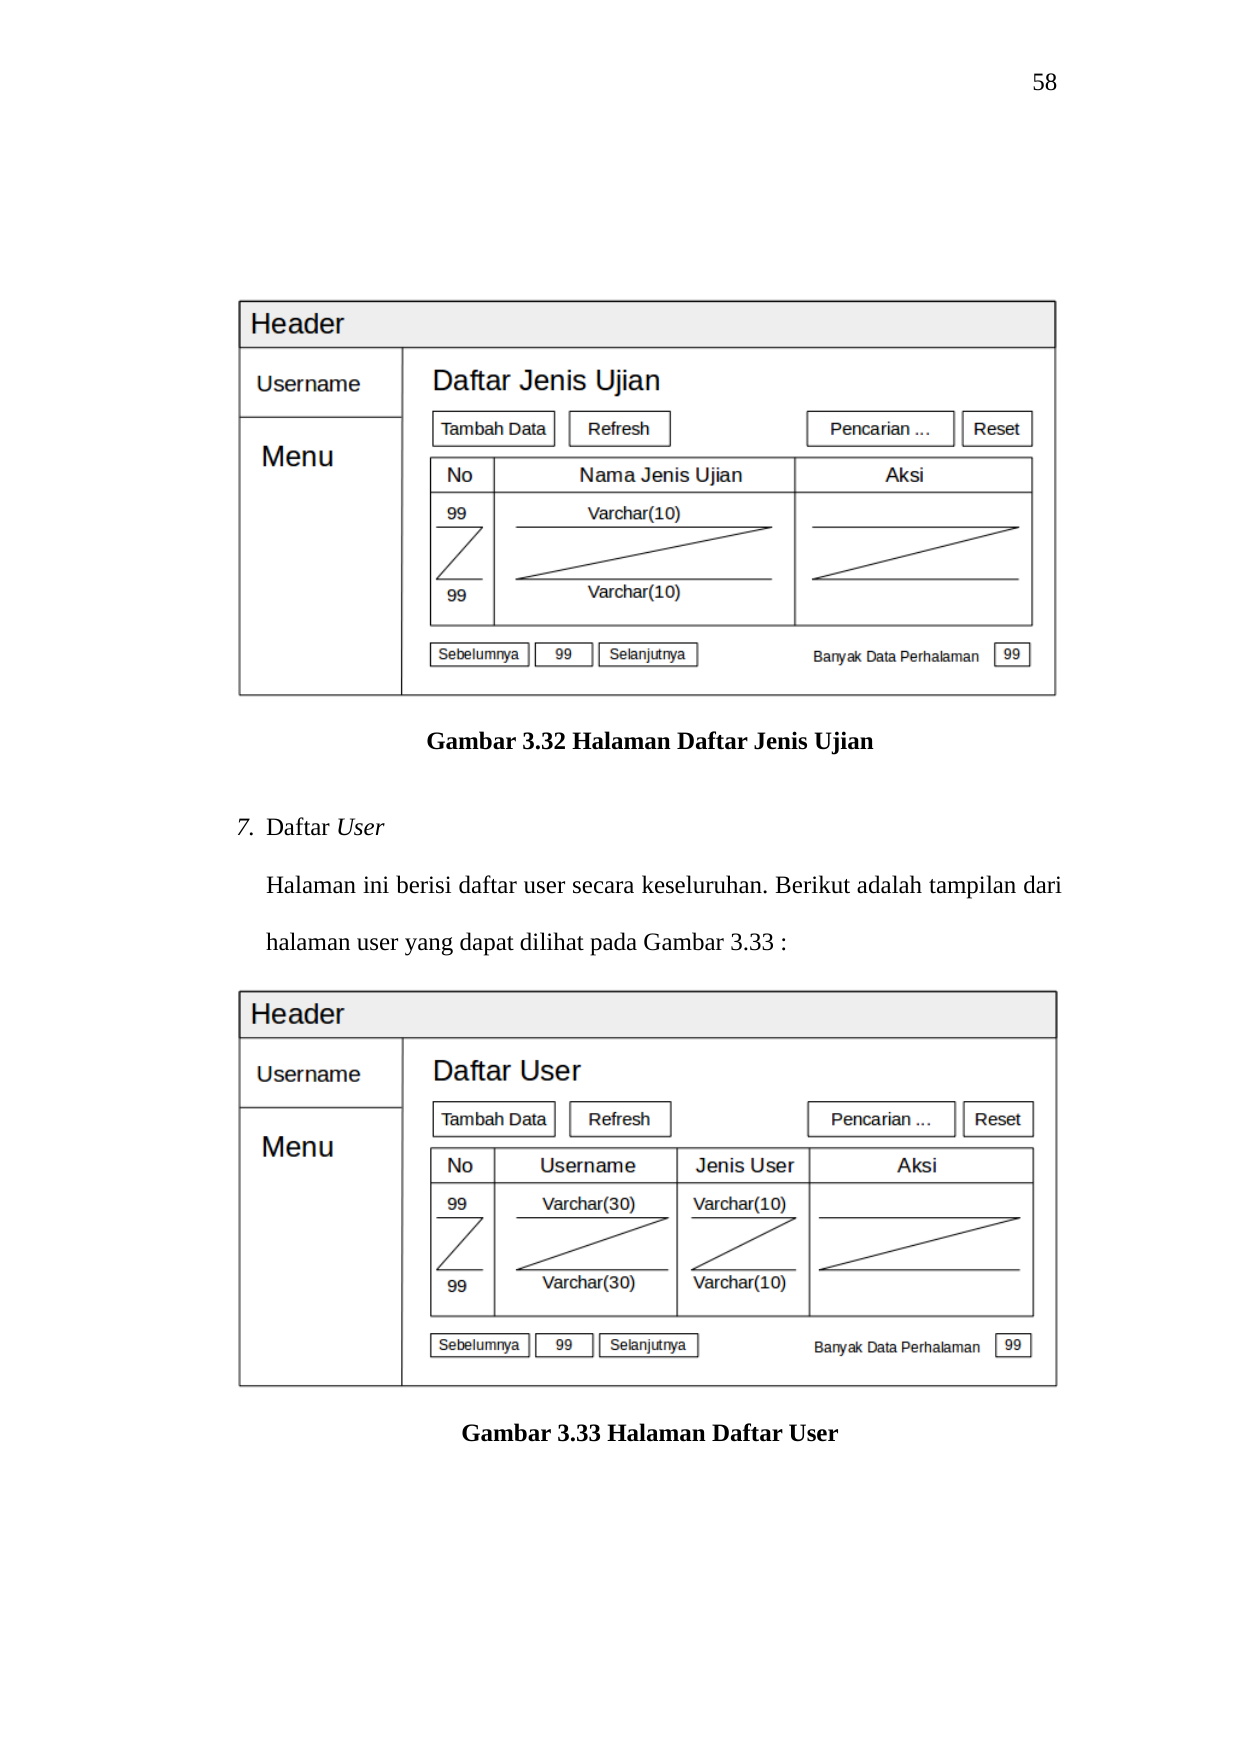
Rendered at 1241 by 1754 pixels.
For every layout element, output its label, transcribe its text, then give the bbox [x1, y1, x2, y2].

list Daftar User [236, 812, 1063, 841]
text Gambar 3.33 Halaman Daftar User [236, 1390, 1063, 1447]
text Gambar 3.32 Halaman Daftar Jenis Ujian [236, 698, 1063, 755]
list Halaman ini berisi daftar user secara keseluruhan. Berikut adalah tampilan dari halaman user yang dapat dilihat pada Gambar 3.33 : [236, 870, 1063, 956]
picture [236, 295, 1064, 698]
picture [236, 984, 1064, 1390]
